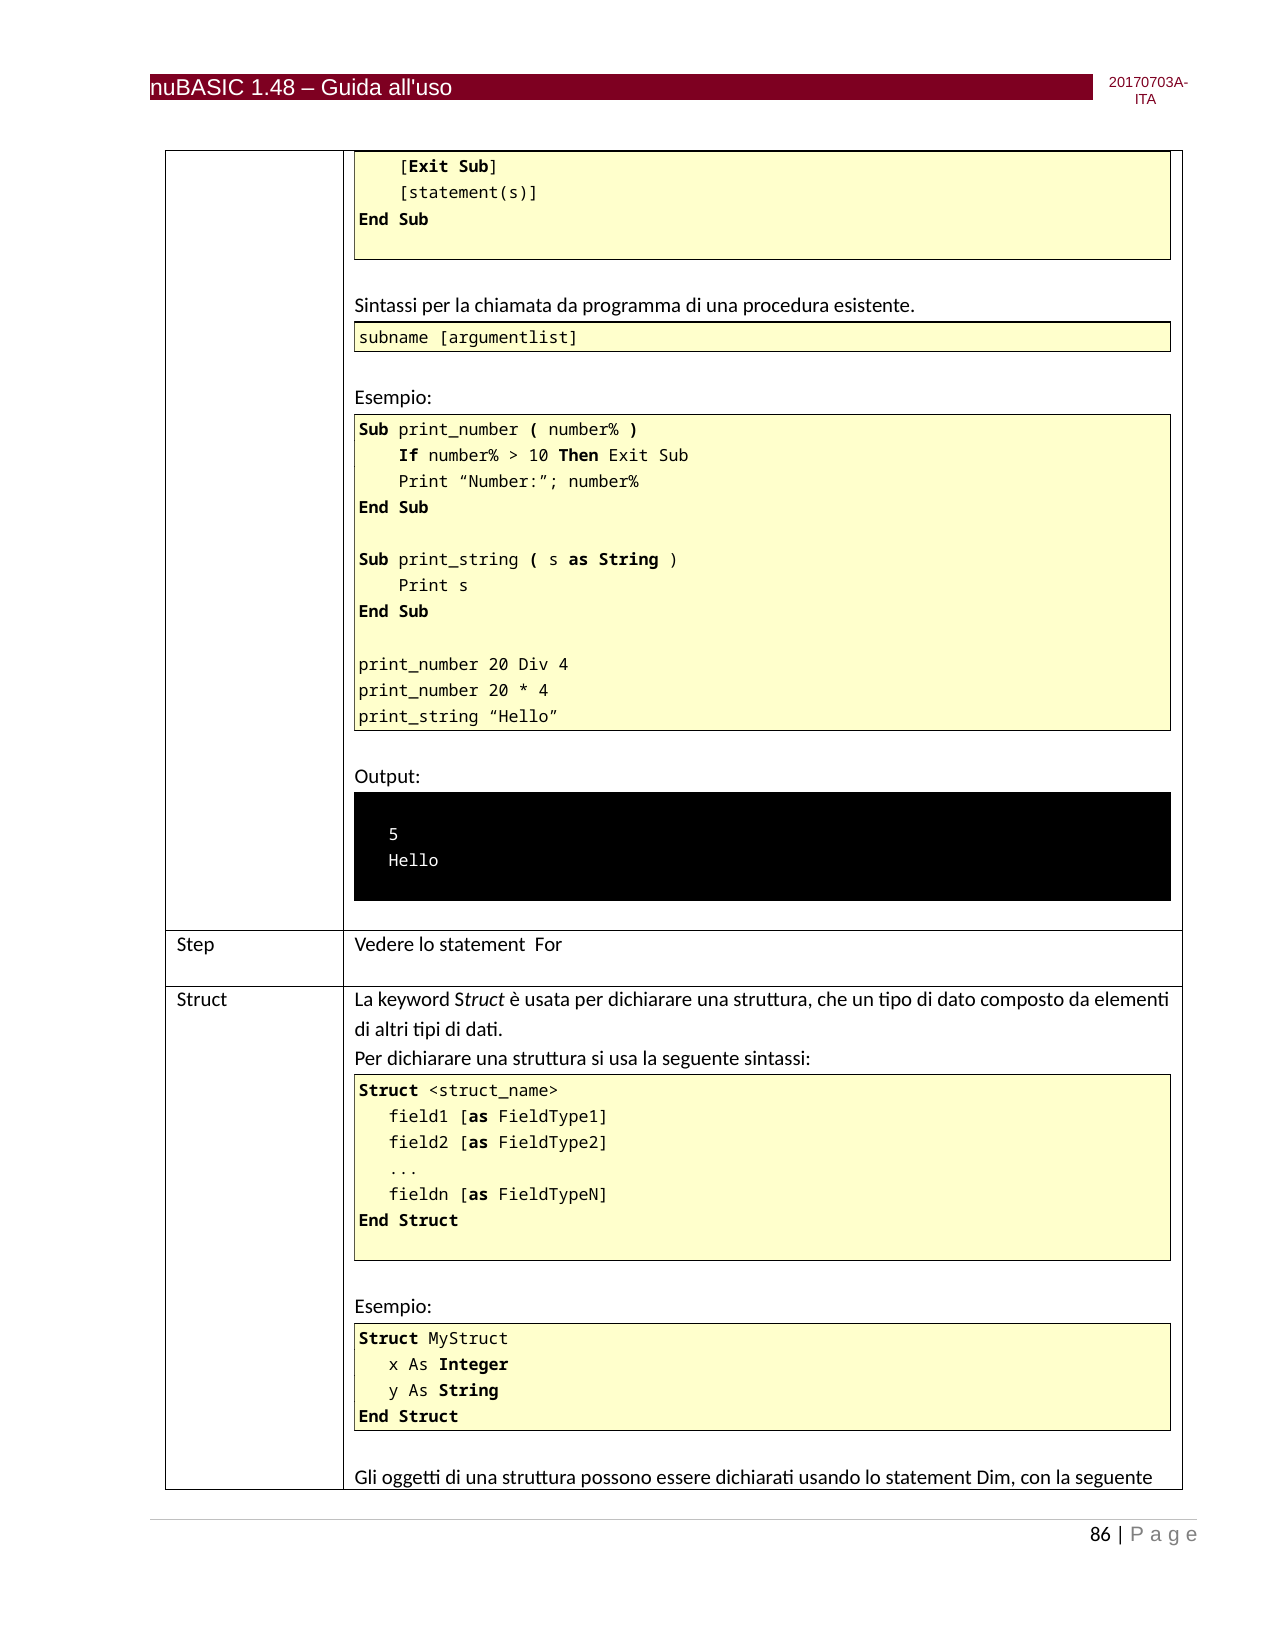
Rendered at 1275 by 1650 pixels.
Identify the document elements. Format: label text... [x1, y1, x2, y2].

table_cell Struct [166, 987, 343, 1489]
table_cell [Exit Sub] [statement(s)] End Sub Sintassi per la chiamata da programma di una procedura esistente. subname [argumentlist] Esempio: Sub print_number ( number% ) If number% > 10 Then Exit Sub Print “Number:”; number% End Sub Sub print_string ( s as String ) Print s End Sub print_number 20 Div 4 print_number 20 * 4 print_string “Hello” Output: 5 Hello [344, 151, 1182, 930]
table_cell Step [166, 931, 343, 986]
table_cell [166, 151, 343, 930]
table_cell La keyword Struct è usata per dichiarare una struttura, che un tipo di dato composto da elementi di altri tipi di dati. Per dichiarare una struttura si usa la seguente sintassi: Struct <struct_name> field1 [as FieldType1] field2 [as FieldType2] ... fieldn [as FieldTypeN] End Struct Esempio: Struct MyStruct x As Integer y As String End Struct Gli oggetti di una struttura possono essere dichiarati usando lo statement Dim, con la seguente [344, 987, 1182, 1489]
table_cell Vedere lo statement For [344, 931, 1182, 986]
